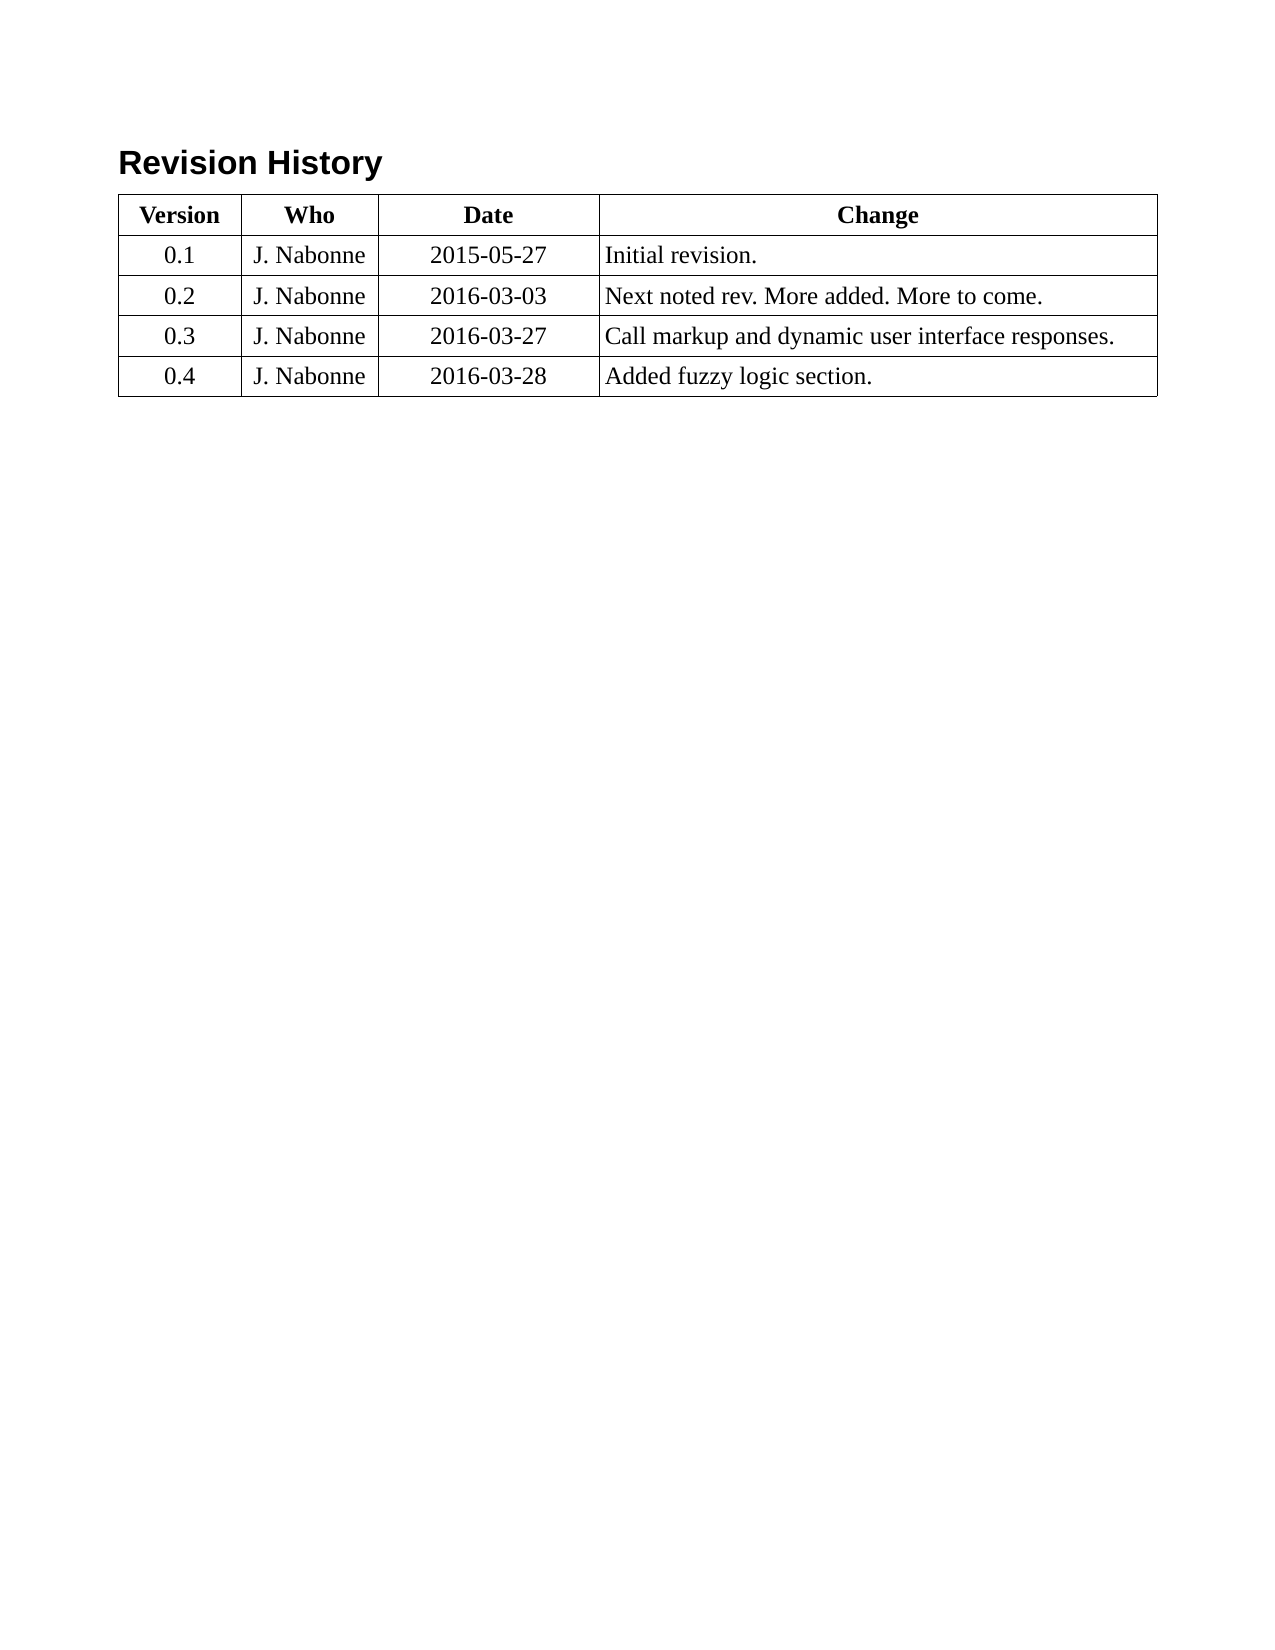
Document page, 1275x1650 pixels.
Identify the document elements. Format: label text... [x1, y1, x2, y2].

table_cell J. Nabonne [242, 316, 378, 356]
table_cell 0.2 [119, 276, 241, 315]
table_cell 0.4 [119, 357, 241, 396]
table_cell 0.1 [119, 236, 241, 275]
table_cell 0.3 [119, 316, 241, 356]
table_cell J. Nabonne [242, 357, 378, 396]
table_cell 2016-03-28 [379, 357, 599, 396]
table_cell Next noted rev. More added. More to come. [600, 276, 1157, 315]
subtitle Revision History [118, 143, 1157, 182]
table_header Date [379, 195, 599, 234]
table_cell 2016-03-27 [379, 316, 599, 356]
table_cell J. Nabonne [242, 236, 378, 275]
table_cell Call markup and dynamic user interface responses. [600, 316, 1157, 356]
table_header Change [600, 195, 1157, 234]
table_header Who [242, 195, 378, 234]
table_cell Initial revision. [600, 236, 1157, 275]
table_cell J. Nabonne [242, 276, 378, 315]
table_header Version [119, 195, 241, 234]
table_cell Added fuzzy logic section. [600, 357, 1157, 396]
table_cell 2015-05-27 [379, 236, 599, 275]
table_cell 2016-03-03 [379, 276, 599, 315]
